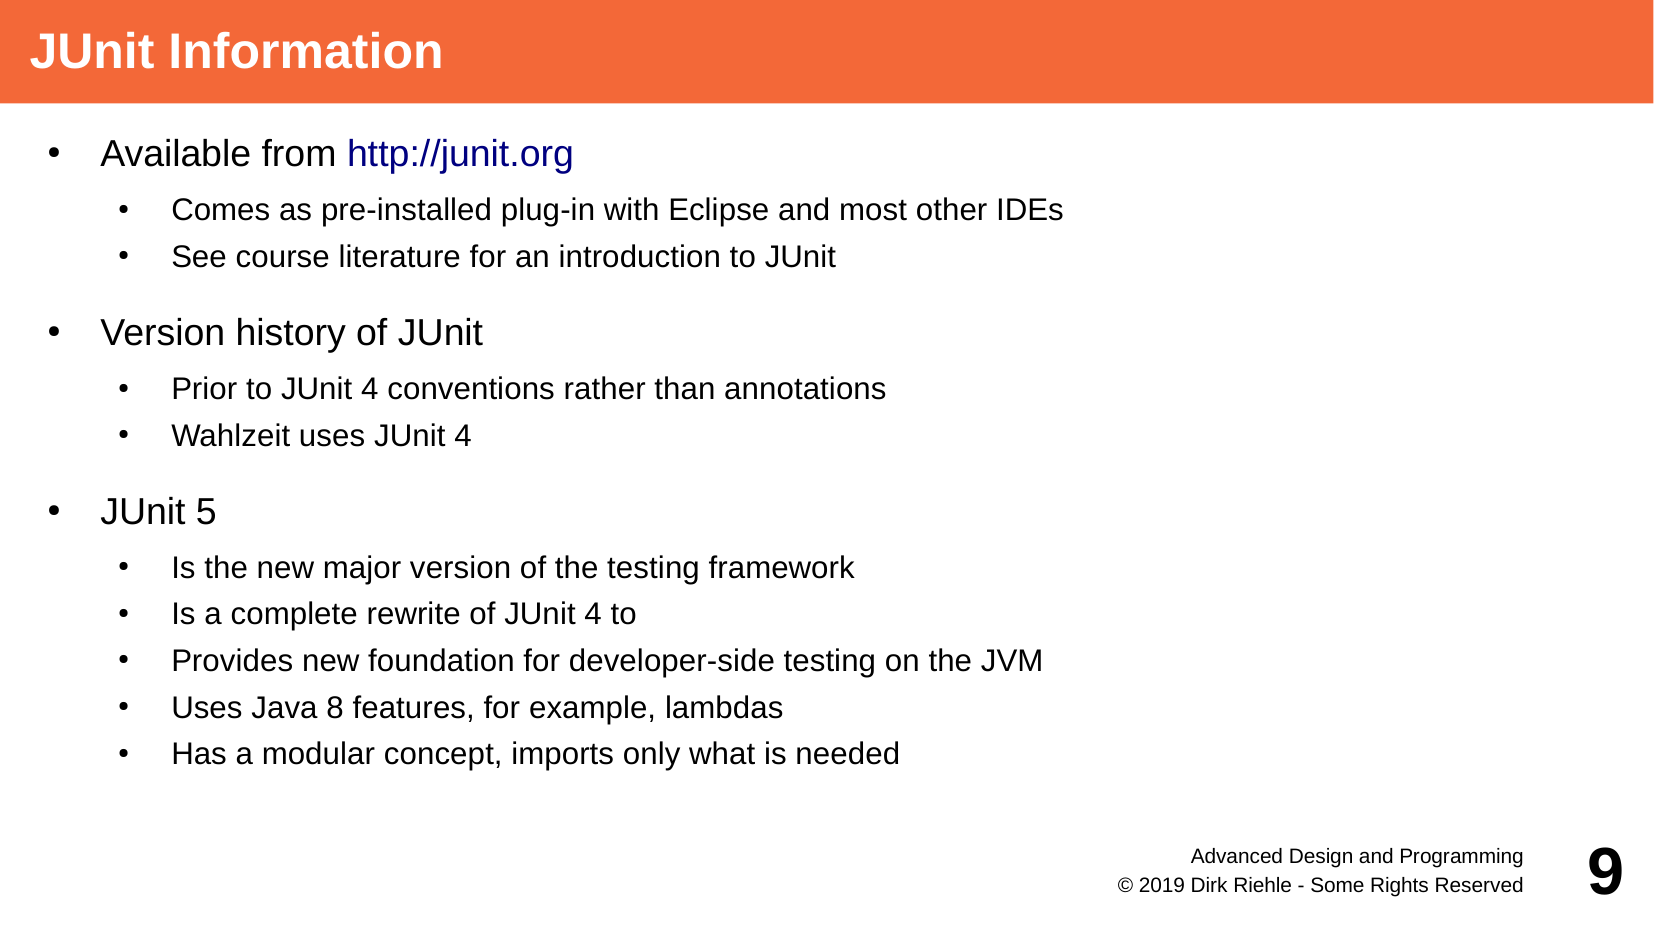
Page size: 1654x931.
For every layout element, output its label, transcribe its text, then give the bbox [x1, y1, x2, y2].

list Available from http://junit.org Comes as pre-installed plug-in with Eclipse and most other IDEs See course literature for an introduction to JUnit Version history of JUnit Prior to JUnit 4 conventions rather than annotations Wahlzeit uses JUnit 4 JUnit 5 Is the new major version of the testing framework Is a complete rewrite of JUnit 4 to Provides new foundation for developer-side testing on the JVM Uses Java 8 features, for example, lambdas Has a modular concept, imports only what is needed [29, 132, 1625, 813]
title JUnit Information [0, 0, 1654, 104]
